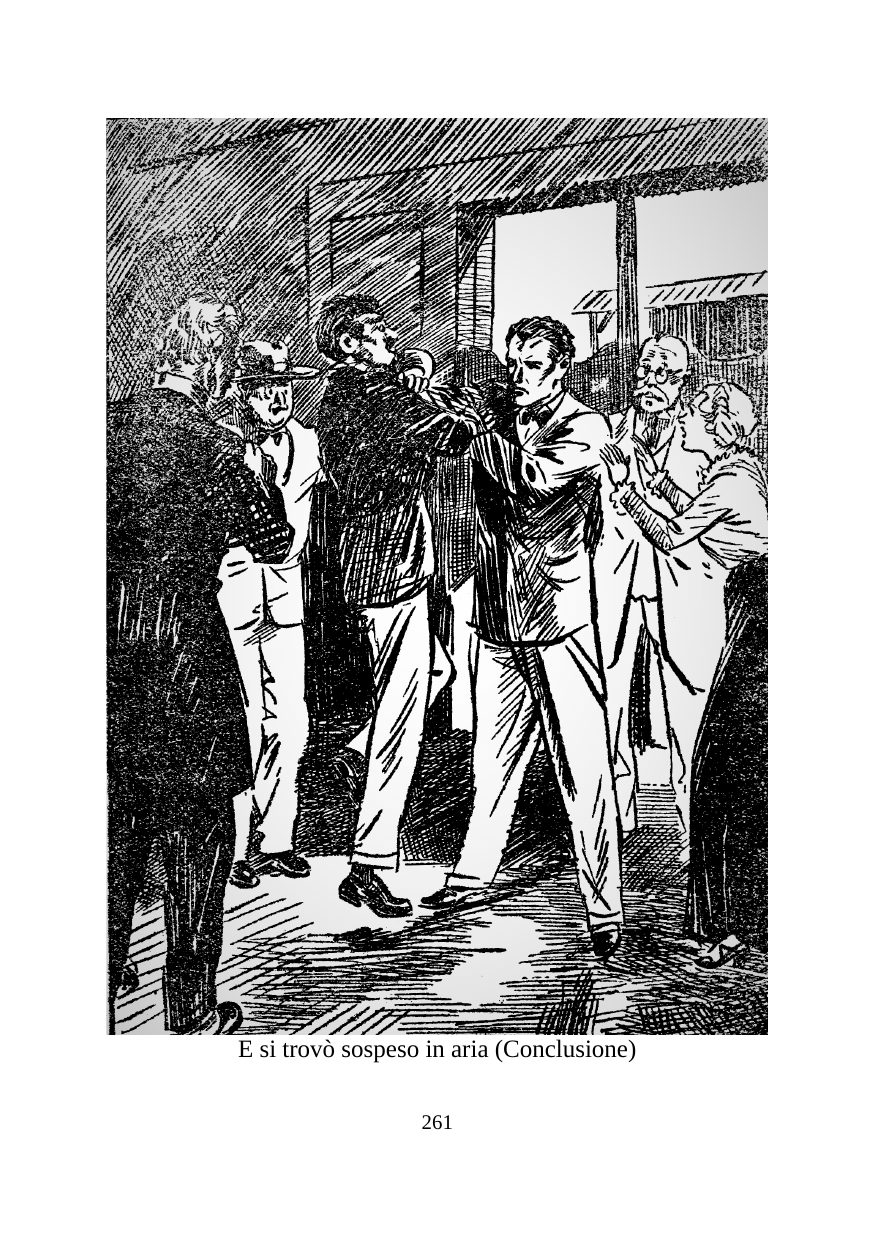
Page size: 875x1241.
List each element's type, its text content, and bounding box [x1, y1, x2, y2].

picture [106, 118, 768, 1035]
text E si trovò sospeso in aria (Conclusione) [106, 1035, 768, 1063]
